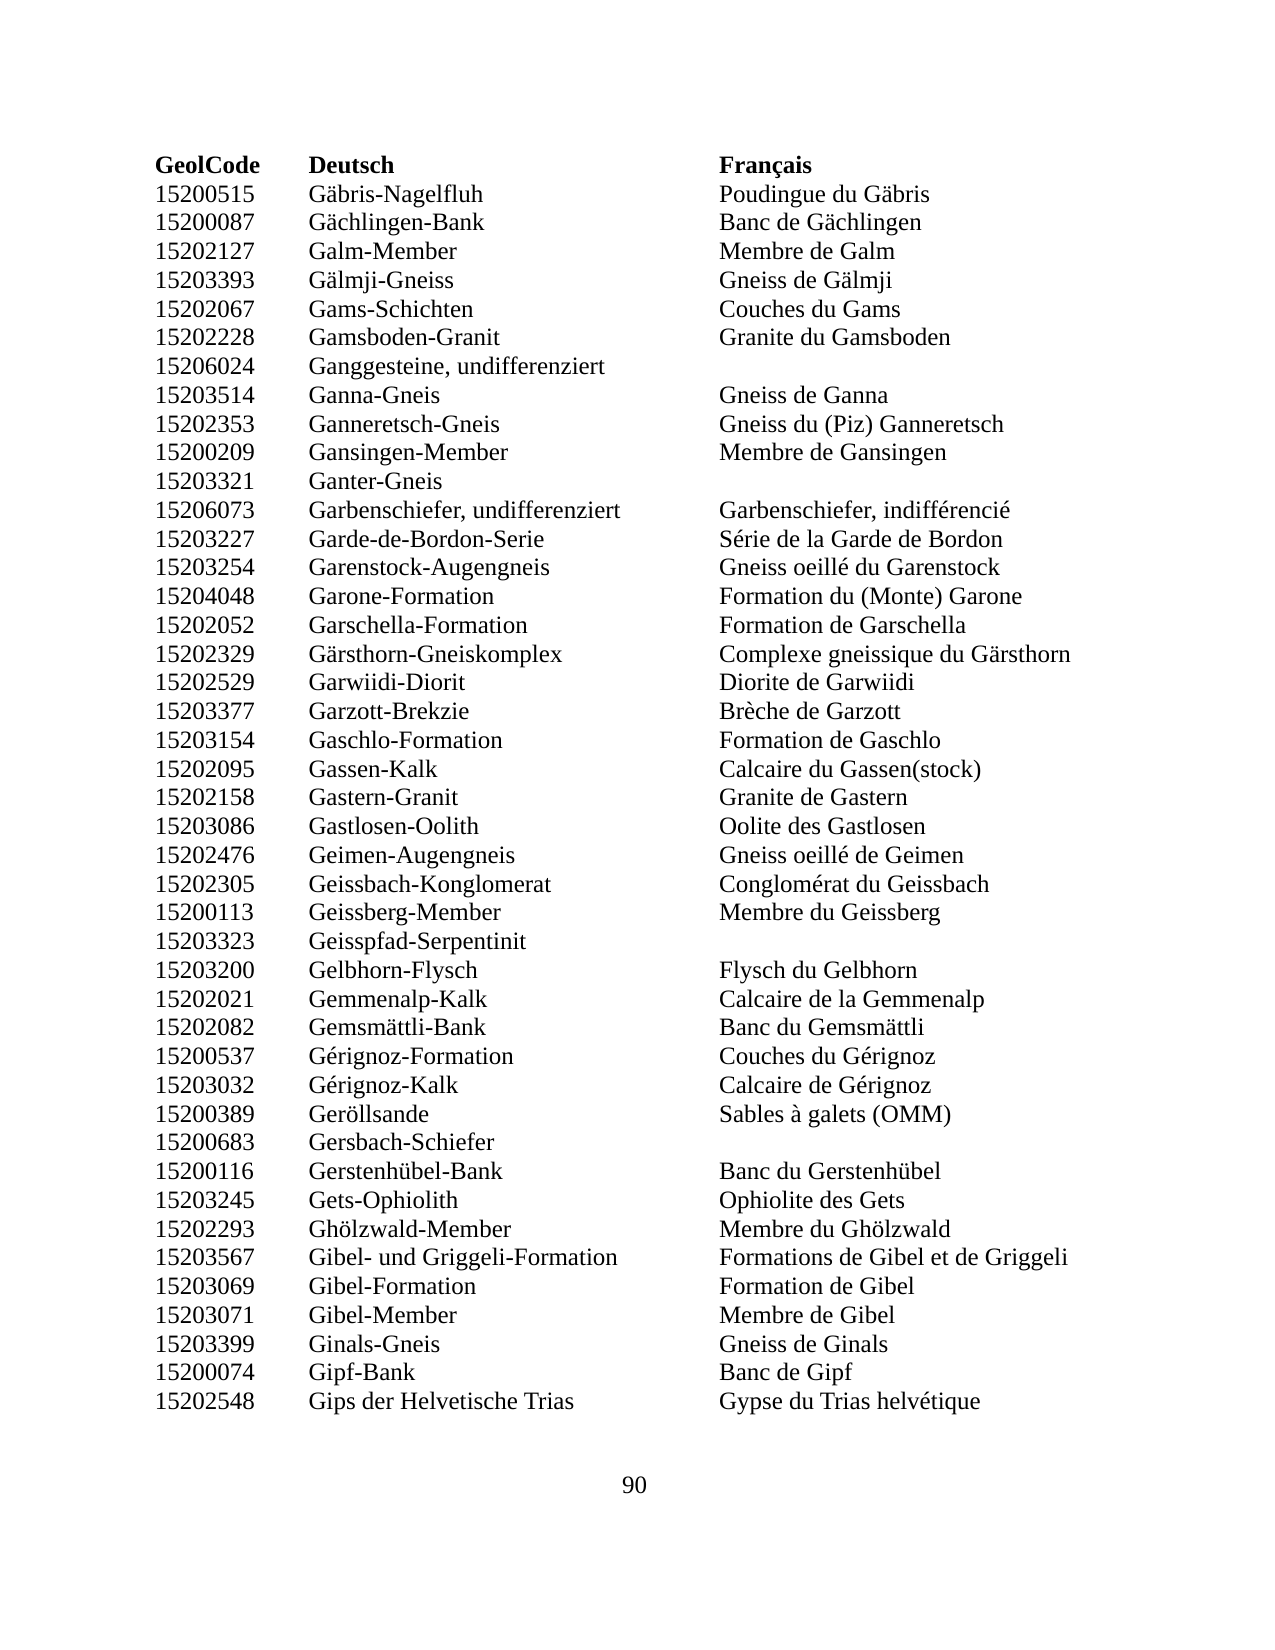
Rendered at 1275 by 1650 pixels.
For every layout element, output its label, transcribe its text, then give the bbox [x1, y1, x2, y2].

table_cell Gälmji-Gneiss [304, 265, 714, 294]
table_cell Gneiss de Ganna [714, 380, 1125, 409]
table_cell 15202082 [150, 1013, 304, 1041]
table_cell 15202052 [150, 610, 304, 639]
table_cell 15203032 [150, 1070, 304, 1099]
table_cell 15203377 [150, 696, 304, 725]
table_cell Gächlingen-Bank [304, 208, 714, 236]
table_cell Ganter-Gneis [304, 466, 714, 495]
table_cell 15202095 [150, 754, 304, 782]
table_cell 15202158 [150, 783, 304, 811]
table_cell Garone-Formation [304, 581, 714, 610]
table_cell Calcaire de la Gemmenalp [714, 984, 1125, 1012]
table_header Deutsch [304, 150, 714, 179]
table_cell 15200537 [150, 1041, 304, 1070]
table_cell Gärsthorn-Gneiskomplex [304, 639, 714, 667]
table_cell Gerstenhübel-Bank [304, 1156, 714, 1185]
table_cell Gersbach-Schiefer [304, 1128, 714, 1156]
table_cell Gneiss oeillé du Garenstock [714, 553, 1125, 581]
table_cell 15203323 [150, 926, 304, 955]
table_cell Gelbhorn-Flysch [304, 955, 714, 984]
table_cell Gérignoz-Formation [304, 1041, 714, 1070]
table_cell Gibel-Member [304, 1300, 714, 1329]
table_cell Geisspfad-Serpentinit [304, 926, 714, 955]
table_cell 15202476 [150, 840, 304, 869]
table_cell Gibel- und Griggeli-Formation [304, 1243, 714, 1271]
table_cell 15200515 [150, 179, 304, 207]
table_cell Gips der Helvetische Trias [304, 1386, 714, 1415]
table_cell [714, 466, 1125, 495]
table_cell [714, 1128, 1125, 1156]
table_cell 15204048 [150, 581, 304, 610]
table_cell 15200209 [150, 438, 304, 466]
table_cell Couches du Gérignoz [714, 1041, 1125, 1070]
table_cell 15203321 [150, 466, 304, 495]
table_cell 15200683 [150, 1128, 304, 1156]
table_cell Gansingen-Member [304, 438, 714, 466]
table_cell Granite de Gastern [714, 783, 1125, 811]
table_cell 15200389 [150, 1099, 304, 1127]
table_cell Membre du Ghölzwald [714, 1214, 1125, 1242]
table_cell 15203154 [150, 725, 304, 754]
table_cell 15200116 [150, 1156, 304, 1185]
table_cell 15206024 [150, 351, 304, 380]
table_cell Garwiidi-Diorit [304, 668, 714, 696]
table_cell Geröllsande [304, 1099, 714, 1127]
table_cell Membre de Gibel [714, 1300, 1125, 1329]
table_cell Gäbris-Nagelfluh [304, 179, 714, 207]
table_cell 15200087 [150, 208, 304, 236]
table_cell 15203245 [150, 1185, 304, 1214]
table_cell Banc du Gemsmättli [714, 1013, 1125, 1041]
table_cell Garbenschiefer, indifférencié [714, 495, 1125, 524]
table_cell Banc de Gipf [714, 1358, 1125, 1386]
table_cell 15203393 [150, 265, 304, 294]
table_cell 15203069 [150, 1271, 304, 1300]
table_cell Diorite de Garwiidi [714, 668, 1125, 696]
table_cell Ganna-Gneis [304, 380, 714, 409]
table_cell Gaschlo-Formation [304, 725, 714, 754]
table_cell Formations de Gibel et de Griggeli [714, 1243, 1125, 1271]
table_cell Gets-Ophiolith [304, 1185, 714, 1214]
table_cell Garbenschiefer, undifferenziert [304, 495, 714, 524]
table_cell Calcaire du Gassen(stock) [714, 754, 1125, 782]
table_cell 15202293 [150, 1214, 304, 1242]
table_cell Banc de Gächlingen [714, 208, 1125, 236]
table_cell Membre du Geissberg [714, 898, 1125, 926]
table_cell 15203254 [150, 553, 304, 581]
table_cell 15203071 [150, 1300, 304, 1329]
table_cell 15202529 [150, 668, 304, 696]
table_cell Gneiss de Ginals [714, 1329, 1125, 1357]
table_cell Calcaire de Gérignoz [714, 1070, 1125, 1099]
table_cell Gneiss oeillé de Geimen [714, 840, 1125, 869]
table_cell Poudingue du Gäbris [714, 179, 1125, 207]
table_cell Gneiss de Gälmji [714, 265, 1125, 294]
table_header Français [714, 150, 1125, 179]
table_cell Série de la Garde de Bordon [714, 524, 1125, 552]
table_cell Gibel-Formation [304, 1271, 714, 1300]
table_cell Formation de Gibel [714, 1271, 1125, 1300]
table_cell 15202127 [150, 236, 304, 265]
table_cell Gérignoz-Kalk [304, 1070, 714, 1099]
table_cell Ganneretsch-Gneis [304, 409, 714, 437]
table_cell Gams-Schichten [304, 294, 714, 322]
table_cell Flysch du Gelbhorn [714, 955, 1125, 984]
table_cell Geissberg-Member [304, 898, 714, 926]
table_cell Galm-Member [304, 236, 714, 265]
table_cell 15202548 [150, 1386, 304, 1415]
table_cell Complexe gneissique du Gärsthorn [714, 639, 1125, 667]
table_cell Granite du Gamsboden [714, 323, 1125, 351]
table_cell 15203227 [150, 524, 304, 552]
table_cell 15202067 [150, 294, 304, 322]
table_cell Gemsmättli-Bank [304, 1013, 714, 1041]
table_cell 15200074 [150, 1358, 304, 1386]
table_cell Gamsboden-Granit [304, 323, 714, 351]
table_cell 15202329 [150, 639, 304, 667]
table_cell Geissbach-Konglomerat [304, 869, 714, 897]
table_cell Membre de Gansingen [714, 438, 1125, 466]
table_cell 15200113 [150, 898, 304, 926]
table_cell 15203567 [150, 1243, 304, 1271]
table_cell Ophiolite des Gets [714, 1185, 1125, 1214]
table_cell 15202305 [150, 869, 304, 897]
table_cell Formation de Gaschlo [714, 725, 1125, 754]
table_cell 15202353 [150, 409, 304, 437]
table_cell Brèche de Garzott [714, 696, 1125, 725]
table_cell Ginals-Gneis [304, 1329, 714, 1357]
table_cell 15202021 [150, 984, 304, 1012]
table_cell Gypse du Trias helvétique [714, 1386, 1125, 1415]
table_cell Membre de Galm [714, 236, 1125, 265]
table_cell Ghölzwald-Member [304, 1214, 714, 1242]
table_cell Gassen-Kalk [304, 754, 714, 782]
table_cell Geimen-Augengneis [304, 840, 714, 869]
table_cell 15203086 [150, 811, 304, 840]
table_cell Couches du Gams [714, 294, 1125, 322]
table_cell 15203200 [150, 955, 304, 984]
table_header GeolCode [150, 150, 304, 179]
table_cell 15206073 [150, 495, 304, 524]
table_cell Garschella-Formation [304, 610, 714, 639]
table_cell Gneiss du (Piz) Ganneretsch [714, 409, 1125, 437]
table_cell [714, 351, 1125, 380]
table_cell Conglomérat du Geissbach [714, 869, 1125, 897]
table_cell Gipf-Bank [304, 1358, 714, 1386]
table_cell Garzott-Brekzie [304, 696, 714, 725]
table_cell Ganggesteine, undifferenziert [304, 351, 714, 380]
table_cell Sables à galets (OMM) [714, 1099, 1125, 1127]
table_cell Garenstock-Augengneis [304, 553, 714, 581]
table_cell Formation du (Monte) Garone [714, 581, 1125, 610]
table_cell Garde-de-Bordon-Serie [304, 524, 714, 552]
table_cell Banc du Gerstenhübel [714, 1156, 1125, 1185]
table_cell 15203399 [150, 1329, 304, 1357]
table_cell Gastern-Granit [304, 783, 714, 811]
table_cell Gastlosen-Oolith [304, 811, 714, 840]
table_cell [714, 926, 1125, 955]
table_cell Oolite des Gastlosen [714, 811, 1125, 840]
table_cell Formation de Garschella [714, 610, 1125, 639]
table_cell 15203514 [150, 380, 304, 409]
table_cell Gemmenalp-Kalk [304, 984, 714, 1012]
table_cell 15202228 [150, 323, 304, 351]
